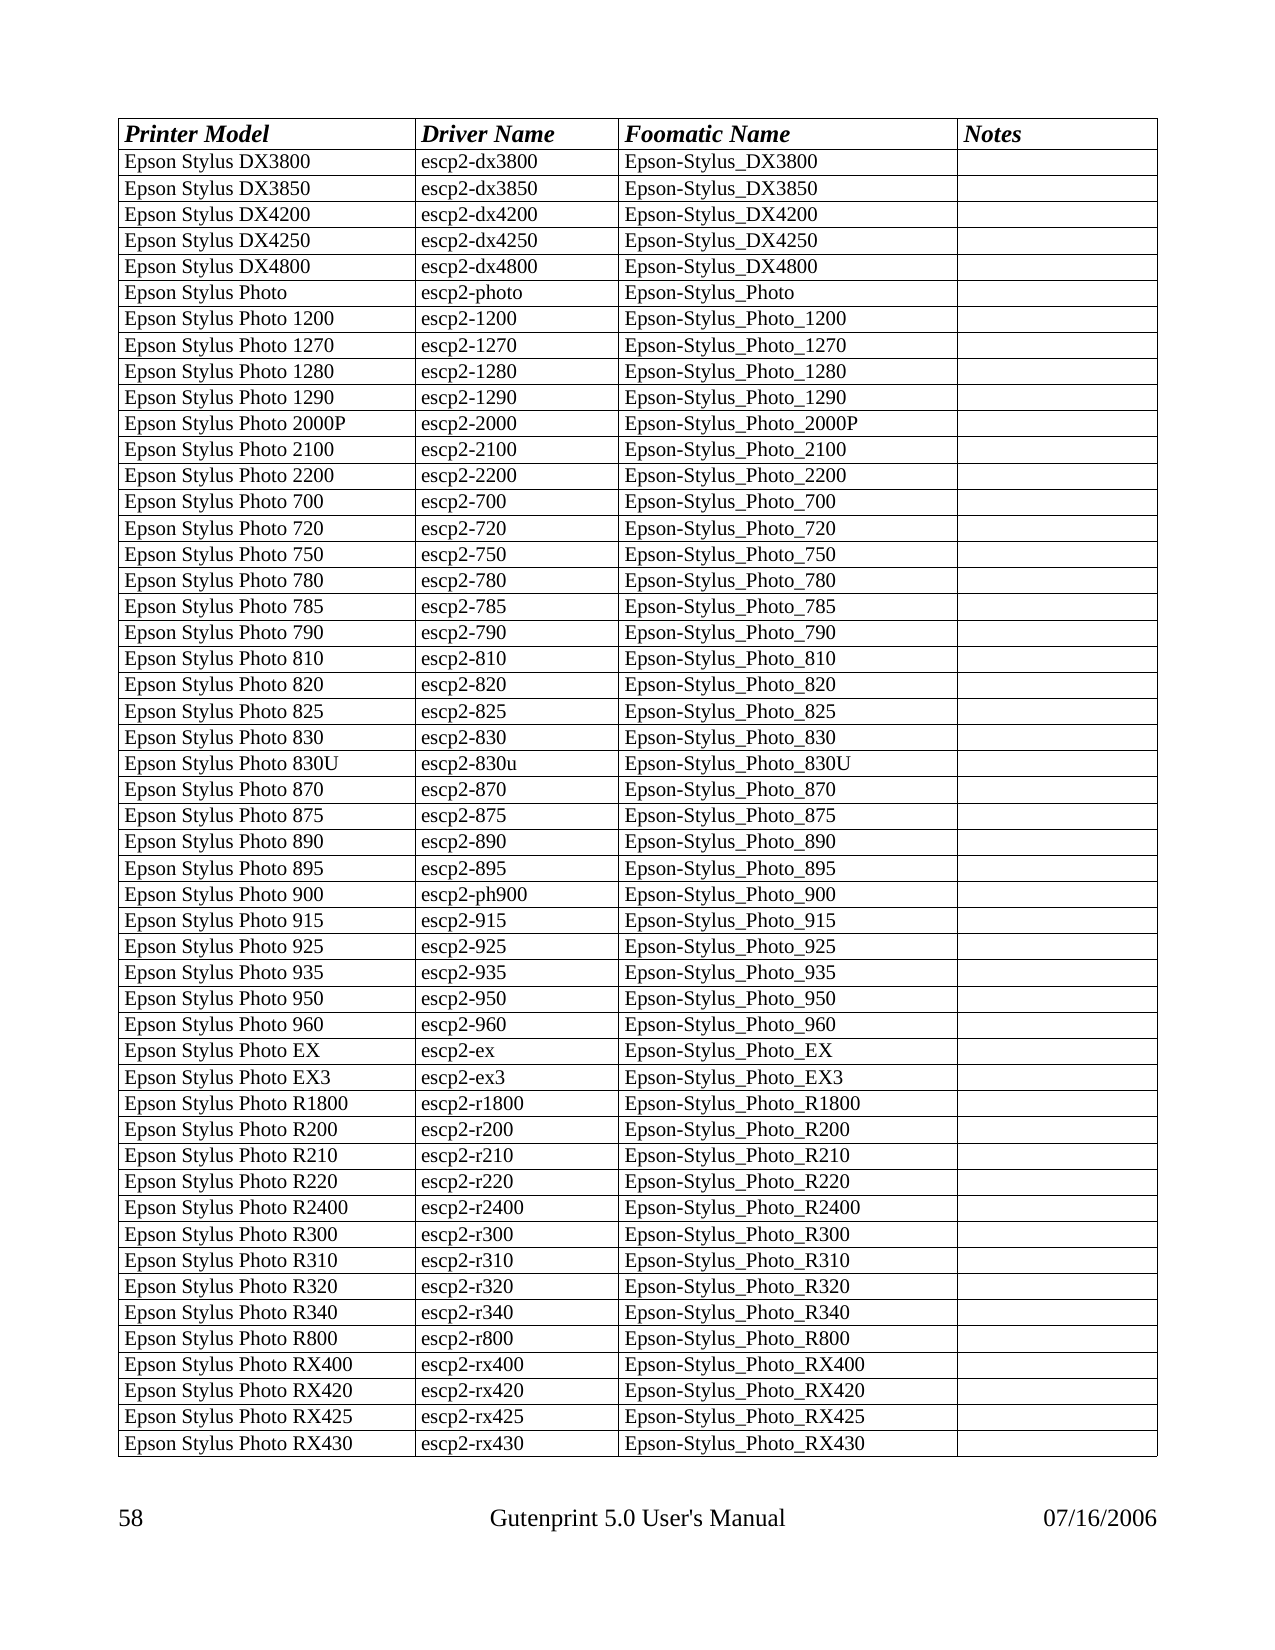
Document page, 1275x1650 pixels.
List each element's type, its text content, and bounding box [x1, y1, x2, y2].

table_cell Epson-Stylus_Photo_935 [619, 960, 957, 986]
table_cell escp2-rx430 [416, 1431, 618, 1456]
table_cell Epson-Stylus_Photo_895 [619, 856, 957, 881]
table_cell Epson Stylus Photo 810 [119, 647, 415, 672]
table_cell Epson Stylus DX3850 [119, 176, 415, 201]
table_cell escp2-895 [416, 856, 618, 881]
table_cell Epson Stylus Photo RX420 [119, 1379, 415, 1404]
table_cell [958, 725, 1157, 750]
table_cell [958, 1013, 1157, 1038]
table_header Notes [958, 119, 1157, 149]
table_cell Epson Stylus Photo 925 [119, 934, 415, 959]
table_cell escp2-2000 [416, 411, 618, 436]
table_cell [958, 621, 1157, 646]
table_cell Epson Stylus Photo R310 [119, 1248, 415, 1273]
table_cell Epson Stylus DX4800 [119, 255, 415, 279]
table_cell Epson Stylus Photo R2400 [119, 1196, 415, 1221]
table_cell [958, 934, 1157, 959]
table_cell Epson Stylus Photo 780 [119, 568, 415, 593]
table_cell escp2-830u [416, 751, 618, 776]
table_cell escp2-825 [416, 699, 618, 724]
table_cell [958, 464, 1157, 489]
table_cell escp2-r310 [416, 1248, 618, 1273]
table_cell escp2-dx3850 [416, 176, 618, 201]
table_cell Epson-Stylus_Photo_R220 [619, 1170, 957, 1195]
table_cell Epson Stylus Photo 720 [119, 516, 415, 541]
table_cell [958, 281, 1157, 306]
table_cell escp2-r200 [416, 1117, 618, 1142]
table_cell [958, 1117, 1157, 1142]
table_cell escp2-rx420 [416, 1379, 618, 1404]
table_cell [958, 333, 1157, 358]
table_cell Epson-Stylus_Photo_950 [619, 987, 957, 1012]
table_cell Epson Stylus Photo R1800 [119, 1091, 415, 1116]
table_cell [958, 1353, 1157, 1378]
table_cell Epson Stylus Photo 2000P [119, 411, 415, 436]
table_cell Epson-Stylus_Photo_EX [619, 1039, 957, 1064]
table_cell [958, 960, 1157, 986]
table_cell escp2-950 [416, 987, 618, 1012]
table_cell [958, 673, 1157, 698]
table_cell escp2-ex [416, 1039, 618, 1064]
table_cell [958, 176, 1157, 201]
table_cell Epson Stylus Photo 700 [119, 490, 415, 515]
table_cell Epson Stylus Photo RX430 [119, 1431, 415, 1456]
table_cell [958, 385, 1157, 410]
table_cell escp2-935 [416, 960, 618, 986]
table_cell Epson Stylus Photo 1290 [119, 385, 415, 410]
table_cell Epson-Stylus_Photo_830U [619, 751, 957, 776]
table_cell Epson-Stylus_Photo_810 [619, 647, 957, 672]
table_cell [958, 1431, 1157, 1456]
table_cell [958, 568, 1157, 593]
table_cell Epson Stylus Photo RX400 [119, 1353, 415, 1378]
table_cell [958, 359, 1157, 384]
table_cell Epson-Stylus_DX4800 [619, 255, 957, 279]
table_cell Epson-Stylus_Photo_RX430 [619, 1431, 957, 1456]
table_cell Epson Stylus Photo 830 [119, 725, 415, 750]
table_cell [958, 307, 1157, 332]
table_cell escp2-dx4200 [416, 202, 618, 227]
table_cell Epson Stylus Photo 750 [119, 542, 415, 567]
table_cell Epson-Stylus_Photo_830 [619, 725, 957, 750]
table_cell Epson Stylus Photo 825 [119, 699, 415, 724]
table_cell escp2-r300 [416, 1222, 618, 1247]
table_cell escp2-780 [416, 568, 618, 593]
table_cell Epson-Stylus_Photo_1290 [619, 385, 957, 410]
table_cell Epson Stylus Photo 785 [119, 594, 415, 619]
table_cell Epson Stylus Photo 1200 [119, 307, 415, 332]
table_cell escp2-720 [416, 516, 618, 541]
table_cell escp2-dx4250 [416, 228, 618, 253]
table_cell [958, 150, 1157, 175]
table_cell Epson-Stylus_Photo_R800 [619, 1326, 957, 1352]
table_cell Epson-Stylus_Photo_780 [619, 568, 957, 593]
table_cell escp2-rx400 [416, 1353, 618, 1378]
table_header Printer Model [119, 119, 415, 149]
table_cell [958, 777, 1157, 802]
table_cell Epson-Stylus_Photo_720 [619, 516, 957, 541]
table_cell [958, 1300, 1157, 1325]
table_cell Epson-Stylus_Photo_R2400 [619, 1196, 957, 1221]
table_cell [958, 542, 1157, 567]
table_cell Epson Stylus DX4250 [119, 228, 415, 253]
table_cell Epson Stylus Photo R200 [119, 1117, 415, 1142]
table_cell Epson-Stylus_Photo_R200 [619, 1117, 957, 1142]
table_cell escp2-r340 [416, 1300, 618, 1325]
table_cell Epson Stylus Photo 890 [119, 830, 415, 855]
table_cell escp2-870 [416, 777, 618, 802]
table_cell escp2-r2400 [416, 1196, 618, 1221]
table_cell Epson-Stylus_Photo_750 [619, 542, 957, 567]
table_cell [958, 1091, 1157, 1116]
table_cell Epson Stylus Photo 900 [119, 882, 415, 907]
table_cell Epson-Stylus_Photo_RX425 [619, 1405, 957, 1430]
table_cell escp2-750 [416, 542, 618, 567]
table_cell Epson-Stylus_Photo_790 [619, 621, 957, 646]
table_cell escp2-785 [416, 594, 618, 619]
table_cell escp2-925 [416, 934, 618, 959]
table_cell Epson Stylus Photo RX425 [119, 1405, 415, 1430]
table_cell Epson Stylus Photo R300 [119, 1222, 415, 1247]
table_cell [958, 856, 1157, 881]
table_cell [958, 1196, 1157, 1221]
table_cell Epson-Stylus_Photo_825 [619, 699, 957, 724]
table_cell escp2-2100 [416, 437, 618, 463]
table_cell escp2-r320 [416, 1274, 618, 1299]
table_cell Epson-Stylus_Photo_960 [619, 1013, 957, 1038]
table_cell Epson-Stylus_Photo_RX400 [619, 1353, 957, 1378]
table_cell escp2-photo [416, 281, 618, 306]
table_cell [958, 594, 1157, 619]
table_cell [958, 1065, 1157, 1090]
table_cell escp2-rx425 [416, 1405, 618, 1430]
table_header Driver Name [416, 119, 618, 149]
table_cell Epson Stylus Photo EX3 [119, 1065, 415, 1090]
table_cell [958, 1379, 1157, 1404]
table_cell Epson-Stylus_DX3850 [619, 176, 957, 201]
table_cell Epson-Stylus_Photo_R340 [619, 1300, 957, 1325]
table_cell [958, 1170, 1157, 1195]
table_cell Epson Stylus Photo [119, 281, 415, 306]
table_cell Epson Stylus Photo 875 [119, 804, 415, 829]
table_cell Epson-Stylus_DX3800 [619, 150, 957, 175]
table_cell Epson-Stylus_Photo_R1800 [619, 1091, 957, 1116]
table_cell Epson-Stylus_Photo_RX420 [619, 1379, 957, 1404]
table_cell [958, 411, 1157, 436]
table_cell Epson Stylus Photo R210 [119, 1144, 415, 1168]
table_cell [958, 987, 1157, 1012]
table_cell Epson-Stylus_Photo_700 [619, 490, 957, 515]
table_cell [958, 751, 1157, 776]
table_cell Epson Stylus Photo R320 [119, 1274, 415, 1299]
table_cell Epson Stylus Photo 1270 [119, 333, 415, 358]
table_cell escp2-r220 [416, 1170, 618, 1195]
table_cell Epson-Stylus_Photo_2200 [619, 464, 957, 489]
table_cell Epson Stylus Photo R800 [119, 1326, 415, 1352]
table_cell Epson Stylus Photo 895 [119, 856, 415, 881]
table_cell Epson-Stylus_Photo_785 [619, 594, 957, 619]
table_cell [958, 202, 1157, 227]
table_cell escp2-1290 [416, 385, 618, 410]
table_cell Epson-Stylus_DX4200 [619, 202, 957, 227]
table_cell Epson-Stylus_Photo_R300 [619, 1222, 957, 1247]
table_cell Epson-Stylus_Photo_EX3 [619, 1065, 957, 1090]
table_header Foomatic Name [619, 119, 957, 149]
table_cell Epson-Stylus_Photo_R320 [619, 1274, 957, 1299]
table_cell Epson-Stylus_Photo_2100 [619, 437, 957, 463]
table_cell Epson Stylus Photo EX [119, 1039, 415, 1064]
table_cell Epson Stylus Photo 915 [119, 908, 415, 933]
table_cell Epson-Stylus_Photo_R310 [619, 1248, 957, 1273]
table_cell Epson-Stylus_Photo_1200 [619, 307, 957, 332]
table_cell escp2-915 [416, 908, 618, 933]
table_cell Epson-Stylus_Photo_2000P [619, 411, 957, 436]
table_cell [958, 1405, 1157, 1430]
table_cell Epson-Stylus_Photo_870 [619, 777, 957, 802]
table_cell [958, 255, 1157, 279]
table_cell [958, 1222, 1157, 1247]
table_cell escp2-r800 [416, 1326, 618, 1352]
table_cell Epson Stylus Photo 790 [119, 621, 415, 646]
table_cell Epson Stylus Photo R340 [119, 1300, 415, 1325]
table_cell escp2-1200 [416, 307, 618, 332]
table_cell escp2-875 [416, 804, 618, 829]
table_cell escp2-dx4800 [416, 255, 618, 279]
table_cell Epson Stylus Photo 830U [119, 751, 415, 776]
table_cell escp2-2200 [416, 464, 618, 489]
table_cell Epson Stylus Photo 960 [119, 1013, 415, 1038]
table_cell Epson Stylus Photo R220 [119, 1170, 415, 1195]
table_cell Epson Stylus DX4200 [119, 202, 415, 227]
table_cell Epson-Stylus_Photo_900 [619, 882, 957, 907]
table_cell Epson Stylus Photo 820 [119, 673, 415, 698]
table_cell Epson-Stylus_Photo_1270 [619, 333, 957, 358]
table_cell [958, 804, 1157, 829]
table_cell [958, 490, 1157, 515]
table_cell [958, 908, 1157, 933]
table_cell escp2-r210 [416, 1144, 618, 1168]
table_cell [958, 516, 1157, 541]
table_cell [958, 830, 1157, 855]
table_cell escp2-890 [416, 830, 618, 855]
table_cell [958, 699, 1157, 724]
table_cell escp2-960 [416, 1013, 618, 1038]
table_cell escp2-820 [416, 673, 618, 698]
table_cell escp2-dx3800 [416, 150, 618, 175]
table_cell [958, 647, 1157, 672]
table_cell escp2-ex3 [416, 1065, 618, 1090]
table_cell escp2-790 [416, 621, 618, 646]
table_cell Epson-Stylus_DX4250 [619, 228, 957, 253]
table_cell Epson-Stylus_Photo [619, 281, 957, 306]
table_cell escp2-830 [416, 725, 618, 750]
table_cell escp2-r1800 [416, 1091, 618, 1116]
table_cell Epson Stylus DX3800 [119, 150, 415, 175]
table_cell Epson Stylus Photo 935 [119, 960, 415, 986]
table_cell Epson-Stylus_Photo_915 [619, 908, 957, 933]
table_cell [958, 882, 1157, 907]
table_cell [958, 1144, 1157, 1168]
table_cell Epson Stylus Photo 1280 [119, 359, 415, 384]
table_cell Epson-Stylus_Photo_R210 [619, 1144, 957, 1168]
table_cell [958, 1039, 1157, 1064]
table_cell [958, 1248, 1157, 1273]
table_cell escp2-700 [416, 490, 618, 515]
table_cell escp2-810 [416, 647, 618, 672]
table_cell Epson Stylus Photo 2200 [119, 464, 415, 489]
table_cell escp2-1280 [416, 359, 618, 384]
table_cell Epson-Stylus_Photo_820 [619, 673, 957, 698]
table_cell Epson-Stylus_Photo_890 [619, 830, 957, 855]
table_cell [958, 437, 1157, 463]
table_cell Epson Stylus Photo 950 [119, 987, 415, 1012]
table_cell Epson-Stylus_Photo_925 [619, 934, 957, 959]
table_cell [958, 1326, 1157, 1352]
table_cell escp2-1270 [416, 333, 618, 358]
table_cell [958, 1274, 1157, 1299]
table_cell Epson-Stylus_Photo_875 [619, 804, 957, 829]
table_cell Epson Stylus Photo 870 [119, 777, 415, 802]
table_cell [958, 228, 1157, 253]
table_cell escp2-ph900 [416, 882, 618, 907]
table_cell Epson-Stylus_Photo_1280 [619, 359, 957, 384]
table_cell Epson Stylus Photo 2100 [119, 437, 415, 463]
